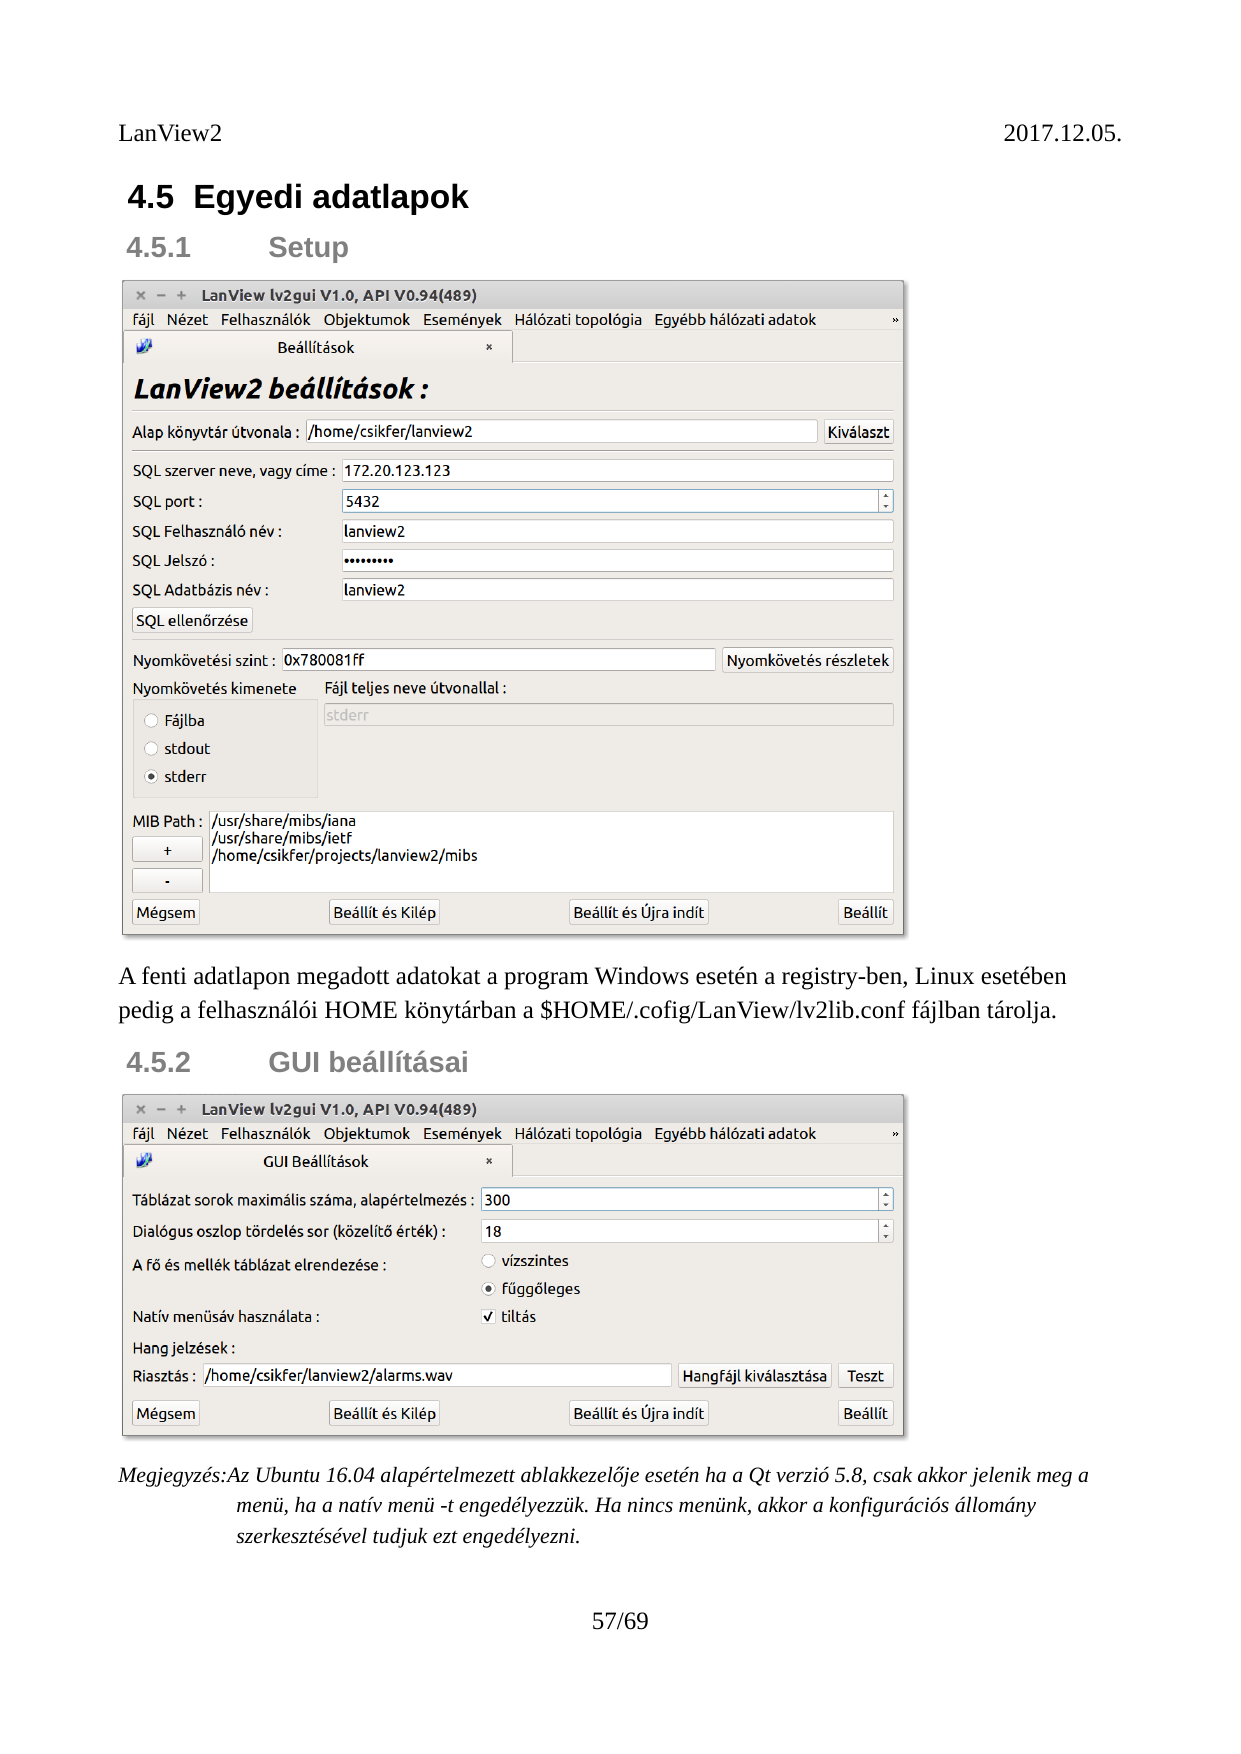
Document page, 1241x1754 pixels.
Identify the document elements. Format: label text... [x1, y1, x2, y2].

subtitle Setup [118, 230, 1122, 264]
subtitle GUI beállításai [118, 1044, 1122, 1078]
picture [118, 1090, 910, 1442]
subtitle Egyedi adatlapok [118, 177, 1122, 216]
text A fenti adatlapon megadott adatokat a program Windows esetén a registry-ben, Linux esetében pedig a felhasználói HOME könytárban a $HOME/.cofig/LanView/lv2lib.conf fájlban tárolja. [118, 961, 1122, 1024]
text Megjegyzés:Az Ubuntu 16.04 alapértelmezett ablakkezelője esetén ha a Qt verzió 5.8, csak akkor jelenik meg a menü, ha a natív menü -t engedélyezzük. Ha nincs menünk, akkor a konfigurációs állomány szerkesztésével tudjuk ezt engedélyezni. [118, 1462, 1122, 1548]
picture [118, 276, 910, 941]
